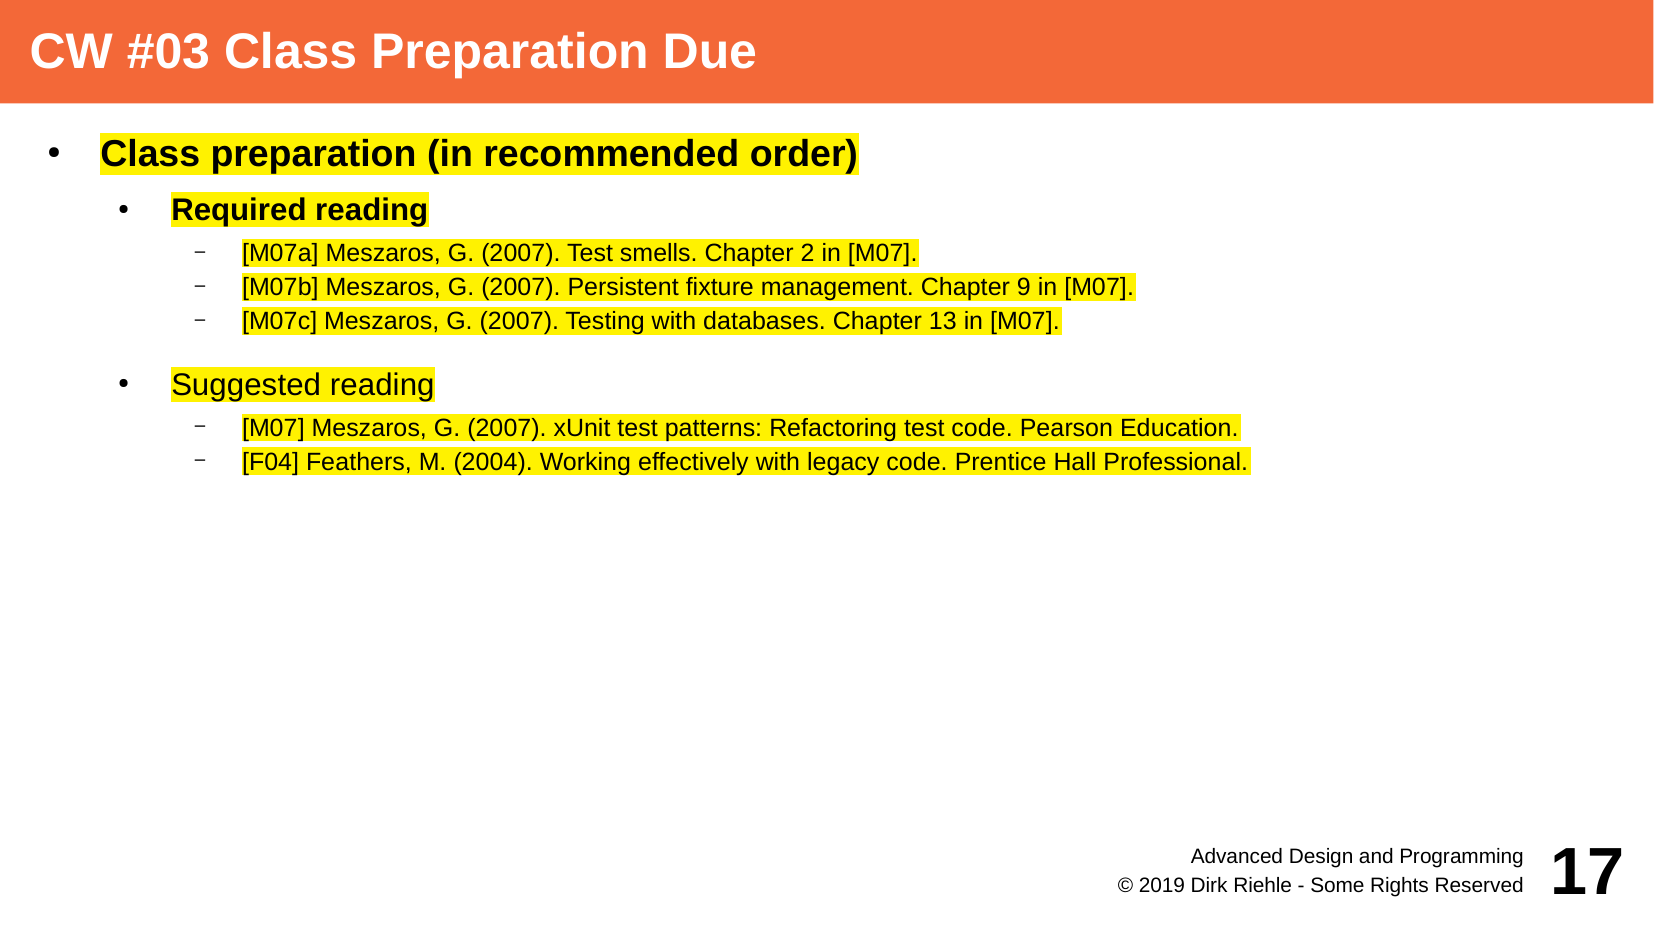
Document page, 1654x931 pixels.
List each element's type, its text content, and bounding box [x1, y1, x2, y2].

list Class preparation (in recommended order) Required reading [M07a] Meszaros, G. (2007). Test smells. Chapter 2 in [M07]. [M07b] Meszaros, G. (2007). Persistent fixture management. Chapter 9 in [M07]. [M07c] Meszaros, G. (2007). Testing with databases. Chapter 13 in [M07]. Suggested reading [M07] Meszaros, G. (2007). xUnit test patterns: Refactoring test code. Pearson Education. [F04] Feathers, M. (2004). Working effectively with legacy code. Prentice Hall Professional. [29, 132, 1625, 813]
title CW #03 Class Preparation Due [0, 0, 1654, 104]
